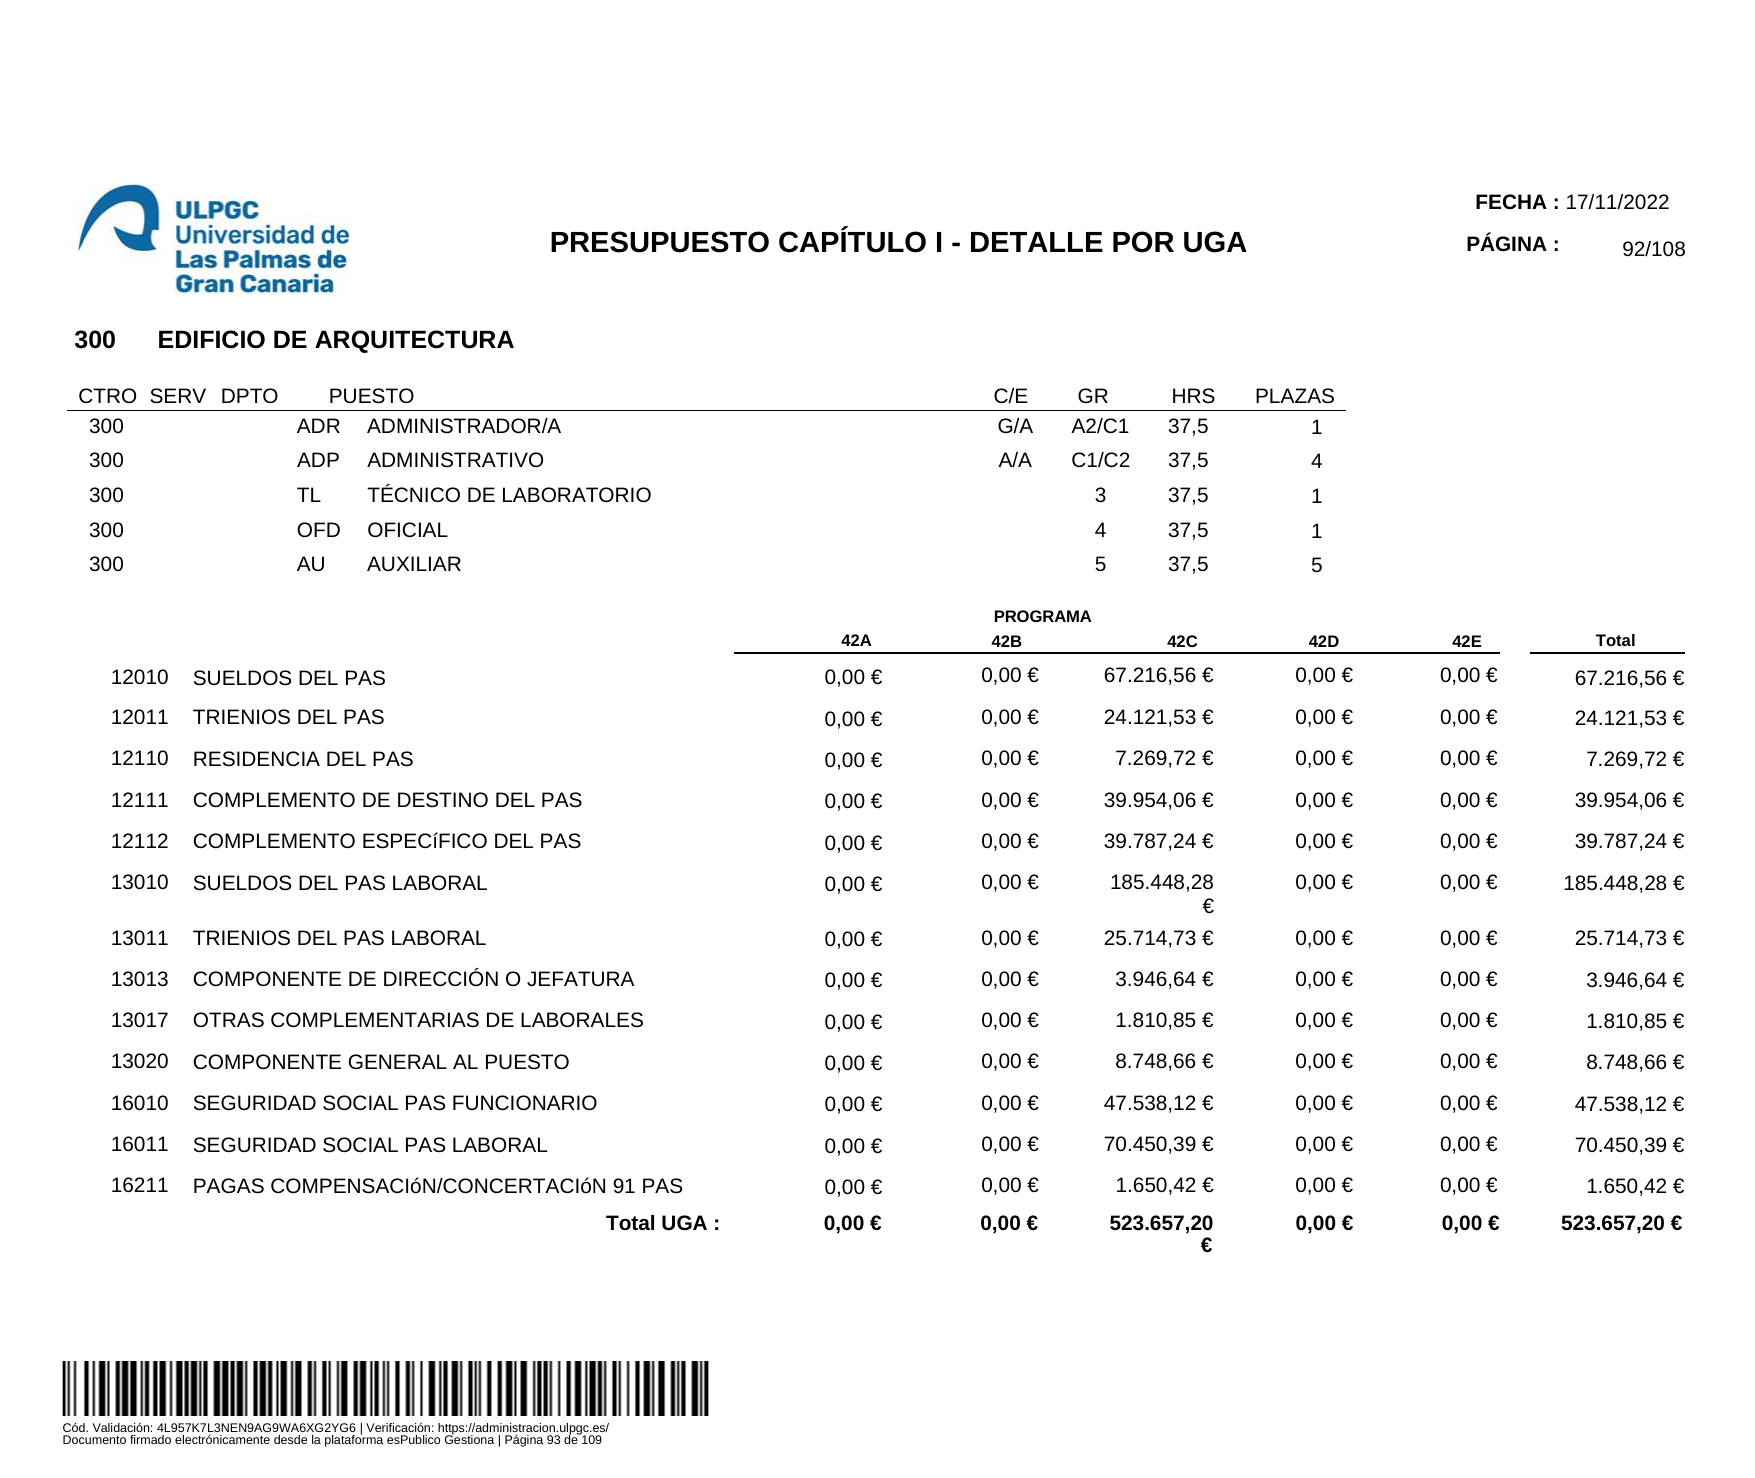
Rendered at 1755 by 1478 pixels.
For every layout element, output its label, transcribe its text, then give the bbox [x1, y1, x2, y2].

table_cell 0,00 € [1397, 1001, 1500, 1042]
table_cell 0,00 € [1255, 821, 1397, 862]
table_cell [213, 411, 287, 443]
table_cell 7.269,72 € [1093, 739, 1254, 780]
table_cell 24.121,53 € [1530, 697, 1685, 738]
table_header C/E [822, 387, 1052, 410]
table_cell 42D [1255, 629, 1397, 652]
table_cell 0,00 € [734, 1125, 931, 1166]
table_cell 70.450,39 € [1093, 1125, 1254, 1166]
table_cell 12110 [105, 739, 180, 780]
table_cell 39.787,24 € [1530, 821, 1685, 862]
table_cell 300 [67, 478, 143, 513]
table_cell 0,00 € [1397, 780, 1500, 821]
table_cell 0,00 € [1255, 780, 1397, 821]
table_header SERV [143, 387, 213, 410]
table_cell 0,00 € [1255, 1001, 1397, 1042]
table_cell 37,5 [1149, 443, 1235, 478]
table_cell [213, 478, 287, 513]
table_cell 0,00 € [1397, 1042, 1500, 1083]
table_cell 37,5 [1149, 478, 1235, 513]
table_cell 12010 [105, 652, 180, 697]
table_cell A/A [822, 443, 1052, 478]
table_header DPTO [213, 387, 287, 410]
table_cell 0,00 € [1255, 739, 1397, 780]
table_cell 0,00 € [734, 697, 931, 738]
table_cell 0,00 € [1397, 918, 1500, 959]
table_cell 8.748,66 € [1093, 1042, 1254, 1083]
table_cell 185.448,28 € [1530, 863, 1685, 918]
table_cell 185.448,28 € [1093, 863, 1254, 918]
table_cell [822, 513, 1052, 549]
table_cell 0,00 € [734, 863, 931, 918]
table_cell 39.954,06 € [1093, 780, 1254, 821]
table_cell 42B [931, 629, 1092, 652]
table_cell 0,00 € [734, 1001, 931, 1042]
table_cell 0,00 € [1397, 1125, 1500, 1166]
table_cell 0,00 € [1255, 1125, 1397, 1166]
table_cell 37,5 [1149, 411, 1235, 443]
table_cell 5 [1052, 549, 1148, 579]
table_header [1093, 608, 1685, 629]
table_cell TRIENIOS DEL PAS [180, 697, 734, 738]
table_cell 12011 [105, 697, 180, 738]
table_cell 0,00 € [931, 654, 1092, 697]
table_cell [1500, 697, 1530, 738]
table_cell [1500, 652, 1530, 697]
table_cell 12112 [105, 821, 180, 862]
table_cell 4 [1052, 513, 1148, 549]
table_cell 42A [734, 629, 931, 652]
table_cell SEGURIDAD SOCIAL PAS FUNCIONARIO [180, 1083, 734, 1124]
table_cell 0,00 € [931, 1125, 1092, 1166]
table_cell G/A [822, 411, 1052, 443]
table_cell 1.650,42 € [1530, 1166, 1685, 1206]
table_cell ADR ADMINISTRADOR/A [288, 411, 822, 443]
table_cell AU AUXILIAR [288, 549, 822, 579]
table_cell 13011 [105, 918, 180, 959]
table_cell C1/C2 [1052, 443, 1148, 478]
table_cell SEGURIDAD SOCIAL PAS LABORAL [180, 1125, 734, 1166]
table_cell 0,00 € [931, 697, 1092, 738]
table_cell 0,00 € [1255, 1206, 1397, 1256]
table_cell [143, 478, 213, 513]
table_cell 8.748,66 € [1530, 1042, 1685, 1083]
table_cell COMPLEMENTO ESPECíFICO DEL PAS [180, 821, 734, 862]
table_cell 13020 [105, 1042, 180, 1083]
table_cell [822, 478, 1052, 513]
table_cell ADP ADMINISTRATIVO [288, 443, 822, 478]
table_cell 0,00 € [1397, 959, 1500, 1001]
table_cell 3.946,64 € [1530, 959, 1685, 1001]
table_cell [105, 1206, 180, 1256]
table_cell [1500, 1042, 1530, 1083]
table_cell 42E [1397, 629, 1500, 652]
table_cell 37,5 [1149, 513, 1235, 549]
table_cell COMPONENTE GENERAL AL PUESTO [180, 1042, 734, 1083]
table_cell 1.810,85 € [1093, 1001, 1254, 1042]
table_cell 0,00 € [1255, 697, 1397, 738]
table_cell 300 [67, 549, 143, 579]
table_header PLAZAS [1235, 387, 1346, 410]
table_cell 0,00 € [734, 1042, 931, 1083]
table_cell [213, 443, 287, 478]
table_cell 0,00 € [734, 1083, 931, 1124]
table_cell 523.657,20 € [1093, 1206, 1254, 1256]
table_cell 47.538,12 € [1530, 1083, 1685, 1124]
table_cell 0,00 € [1397, 1206, 1500, 1256]
table_cell SUELDOS DEL PAS [180, 652, 734, 697]
table_header GR [1052, 387, 1148, 410]
table_cell COMPLEMENTO DE DESTINO DEL PAS [180, 780, 734, 821]
table_cell 24.121,53 € [1093, 697, 1254, 738]
table_cell 5 [1235, 549, 1346, 579]
table_header HRS [1149, 387, 1235, 410]
table_cell 0,00 € [931, 821, 1092, 862]
table_cell 67.216,56 € [1093, 654, 1254, 697]
table_cell 0,00 € [1255, 1166, 1397, 1206]
table_cell 523.657,20 € [1530, 1206, 1685, 1256]
table_cell [1500, 959, 1530, 1001]
table_cell 0,00 € [734, 780, 931, 821]
table_cell [1500, 863, 1530, 918]
table_cell 0,00 € [1397, 739, 1500, 780]
table_cell 300 [67, 443, 143, 478]
table_cell 39.954,06 € [1530, 780, 1685, 821]
table_cell 1 [1235, 478, 1346, 513]
table_header PROGRAMA [931, 608, 1092, 629]
table_cell Total UGA : [180, 1206, 734, 1256]
table_cell 39.787,24 € [1093, 821, 1254, 862]
table_cell 0,00 € [1255, 654, 1397, 697]
table_cell 0,00 € [931, 863, 1092, 918]
table_cell [1500, 739, 1530, 780]
table_cell 0,00 € [931, 1166, 1092, 1206]
table_cell 13010 [105, 863, 180, 918]
table_cell 0,00 € [734, 821, 931, 862]
table_cell COMPONENTE DE DIRECCIÓN O JEFATURA [180, 959, 734, 1001]
table_cell 300 [67, 513, 143, 549]
table_cell [213, 549, 287, 579]
table_cell 0,00 € [1397, 697, 1500, 738]
table_cell TL TÉCNICO DE LABORATORIO [288, 478, 822, 513]
table_cell 16211 [105, 1166, 180, 1206]
table_cell PAGAS COMPENSACIóN/CONCERTACIóN 91 PAS [180, 1166, 734, 1206]
table_cell 0,00 € [1397, 1166, 1500, 1206]
table_cell 7.269,72 € [1530, 739, 1685, 780]
table_cell [1500, 1125, 1530, 1166]
table_cell 0,00 € [1397, 1083, 1500, 1124]
table_cell [143, 411, 213, 443]
table_cell 16010 [105, 1083, 180, 1124]
table_cell [822, 549, 1052, 579]
table_cell 0,00 € [931, 1001, 1092, 1042]
table_cell [213, 513, 287, 549]
table_cell 0,00 € [931, 1206, 1092, 1256]
table_cell [1500, 629, 1530, 652]
table_cell 1 [1235, 513, 1346, 549]
table_cell 0,00 € [1255, 959, 1397, 1001]
table_cell 16011 [105, 1125, 180, 1166]
table_cell 0,00 € [734, 1166, 931, 1206]
table_cell 0,00 € [931, 1083, 1092, 1124]
table_cell 12111 [105, 780, 180, 821]
table_cell [1500, 1083, 1530, 1124]
table_cell 0,00 € [931, 739, 1092, 780]
table_cell 0,00 € [931, 959, 1092, 1001]
table_cell TRIENIOS DEL PAS LABORAL [180, 918, 734, 959]
text 300 EDIFICIO DE ARQUITECTURA [74, 325, 1698, 354]
table_cell 25.714,73 € [1093, 918, 1254, 959]
table_cell 0,00 € [1397, 821, 1500, 862]
table_cell 1.650,42 € [1093, 1166, 1254, 1206]
table_cell [143, 443, 213, 478]
table_cell RESIDENCIA DEL PAS [180, 739, 734, 780]
table_cell 0,00 € [931, 1042, 1092, 1083]
table_cell [143, 513, 213, 549]
table_cell 0,00 € [931, 780, 1092, 821]
table_cell 0,00 € [734, 739, 931, 780]
table_cell [1500, 1001, 1530, 1042]
table_cell [143, 549, 213, 579]
table_cell [1500, 1206, 1530, 1256]
table_cell 0,00 € [1397, 654, 1500, 697]
table_cell 70.450,39 € [1530, 1125, 1685, 1166]
table_cell 13017 [105, 1001, 180, 1042]
table_cell 13013 [105, 959, 180, 1001]
table_cell OTRAS COMPLEMENTARIAS DE LABORALES [180, 1001, 734, 1042]
table_header [105, 608, 734, 652]
table_cell 1 [1235, 411, 1346, 443]
table_cell 0,00 € [1255, 1083, 1397, 1124]
table_cell 25.714,73 € [1530, 918, 1685, 959]
table_cell 0,00 € [734, 1206, 931, 1256]
table_cell 0,00 € [1255, 918, 1397, 959]
table_cell [1500, 821, 1530, 862]
table_cell A2/C1 [1052, 411, 1148, 443]
table_cell 0,00 € [1255, 1042, 1397, 1083]
table_cell 47.538,12 € [1093, 1083, 1254, 1124]
table_cell 0,00 € [1255, 863, 1397, 918]
table_cell [1500, 780, 1530, 821]
table_cell 37,5 [1149, 549, 1235, 579]
table_cell 4 [1235, 443, 1346, 478]
table_cell 67.216,56 € [1530, 654, 1685, 697]
table_cell SUELDOS DEL PAS LABORAL [180, 863, 734, 918]
table_header PUESTO [288, 387, 822, 410]
table_cell [1500, 918, 1530, 959]
table_header CTRO [67, 387, 143, 410]
table_cell Total [1530, 629, 1685, 652]
table_cell 42C [1093, 629, 1254, 652]
table_cell [1500, 1166, 1530, 1206]
table_cell 0,00 € [734, 918, 931, 959]
table_cell 3.946,64 € [1093, 959, 1254, 1001]
table_cell 3 [1052, 478, 1148, 513]
table_cell 0,00 € [1397, 863, 1500, 918]
table_cell 0,00 € [734, 959, 931, 1001]
table_cell OFD OFICIAL [288, 513, 822, 549]
table_cell 0,00 € [734, 654, 931, 697]
table_cell 300 [67, 411, 143, 443]
table_cell 0,00 € [931, 918, 1092, 959]
table_header [734, 608, 931, 629]
table_cell 1.810,85 € [1530, 1001, 1685, 1042]
